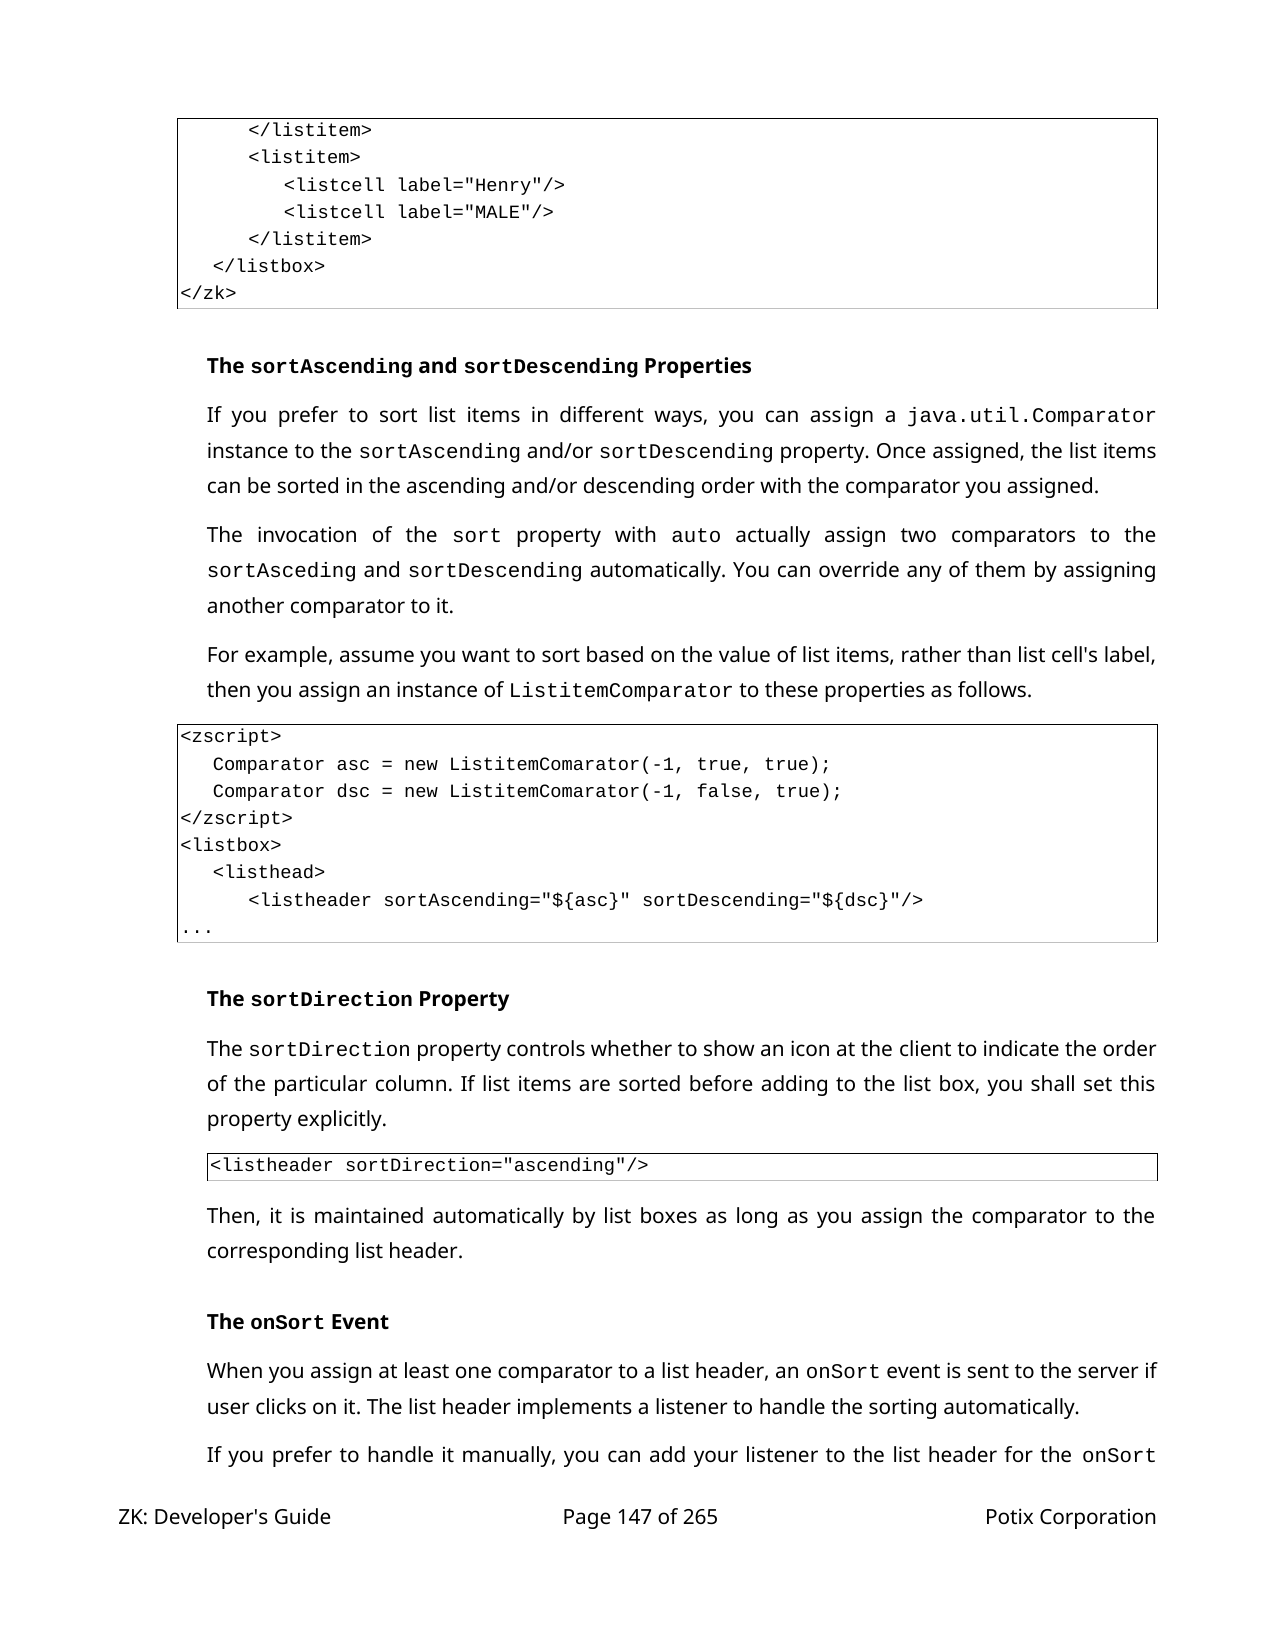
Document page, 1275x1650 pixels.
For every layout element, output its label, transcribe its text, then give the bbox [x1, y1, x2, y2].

text Comparator dsc = new ListitemComarator(-1, false, true); [178, 779, 1157, 803]
text <listcell label="MALE"/> [178, 200, 1157, 224]
text </zscript> [178, 806, 1157, 830]
text <listhead> [178, 860, 1157, 884]
subtitle The onSort Event [207, 1307, 1157, 1336]
text For example, assume you want to sort based on the value of list items, rather than list cell's label, then you assign an instance of ListitemComparator to these properties as follows. [207, 640, 1157, 704]
text <listbox> [178, 833, 1157, 857]
text <listheader sortDirection="ascending"/> [208, 1154, 1157, 1180]
text </listitem> [178, 119, 1157, 142]
text <listcell label="Henry"/> [178, 172, 1157, 197]
text The sortDirection property controls whether to show an icon at the client to indicate the order of the particular column. If list items are sorted before adding to the list box, you shall set this property explicitly. [207, 1034, 1157, 1133]
subtitle The sortAscending and sortDescending Properties [207, 351, 1157, 379]
text </zk> [178, 281, 1157, 308]
text </listbox> [178, 254, 1157, 278]
text If you prefer to sort list items in different ways, you can assign a java.util.Comparator instance to the sortAscending and/or sortDescending property. Once assigned, the list items can be sorted in the ascending and/or descending order with the comparator you assigned. [207, 400, 1157, 499]
text Comparator asc = new ListitemComarator(-1, true, true); [178, 752, 1157, 776]
text Then, it is maintained automatically by list boxes as long as you assign the comparator to the corresponding list header. [207, 1201, 1157, 1264]
text If you prefer to handle it manually, you can add your listener to the list header for the onSort [207, 1441, 1157, 1469]
text When you assign at least one comparator to a list header, an onSort event is sent to the server if user clicks on it. The list header implements a listener to handle the sorting automatically. [207, 1356, 1157, 1420]
text The invocation of the sort property with auto actually assign two comparators to the sortAsceding and sortDescending automatically. You can override any of them by assigning another comparator to it. [207, 520, 1157, 619]
text <listheader sortAscending="${asc}" sortDescending="${dsc}"/> [178, 887, 1157, 912]
text <listitem> [178, 145, 1157, 169]
text <zscript> [178, 725, 1157, 749]
subtitle The sortDirection Property [207, 984, 1157, 1013]
text ... [178, 915, 1157, 942]
text </listitem> [178, 227, 1157, 251]
